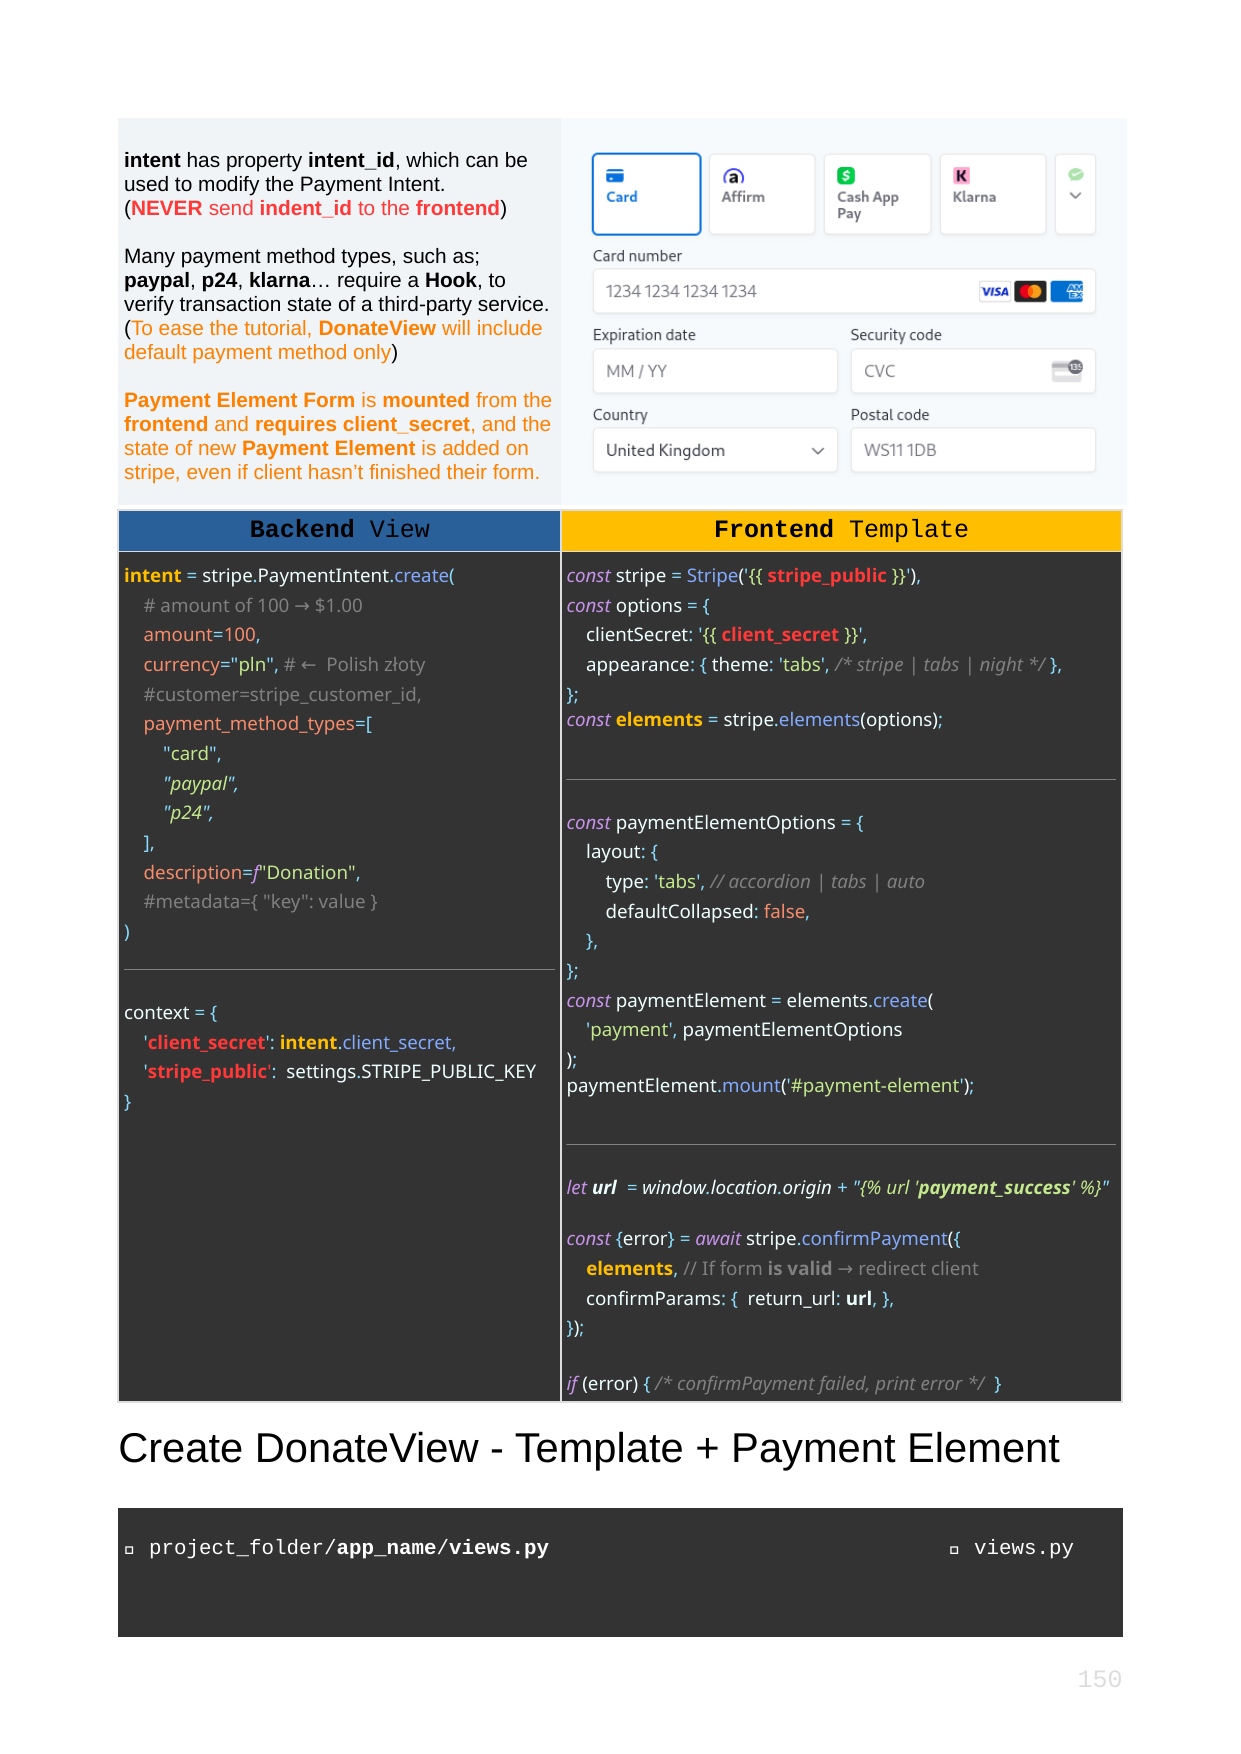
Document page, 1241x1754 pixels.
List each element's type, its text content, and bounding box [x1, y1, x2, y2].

table_header [561, 118, 1127, 505]
table_cell intent = stripe.PaymentIntent.create( # amount of 100 → $1.00 amount=100, currency="pln", # ← Polish złoty #customer=stripe_customer_id, payment_method_types=[ "card", "paypal", "p24", ], description=f"Donation", #metadata={ "key": value } ) context = { 'client_secret': intent.client_secret, 'stripe_public': settings.STRIPE_PUBLIC_KEY } [119, 552, 560, 1401]
table_header Backend View [119, 511, 560, 551]
table_header intent has property intent_id, which can be used to modify the Payment Intent. (NEVER send indent_id to the frontend) Many payment method types, such as; paypal, p24, klarna… require a Hook, to verify transaction state of a third-party service. (To ease the tutorial, DonateView will include default payment method only) Payment Element Form is mounted from the frontend and requires client_secret, and the state of new Payment Element is added on stripe, even if client hasn’t finished their form. [118, 118, 561, 505]
subtitle Create DonateView - Template + Payment Element [118, 1423, 1122, 1471]
table_cell [118, 1590, 1123, 1637]
picture [569, 126, 1118, 496]
table_header 📝 project_folder/app_name/views.py 🐍 views.py [118, 1508, 1123, 1590]
table_header Frontend Template [562, 511, 1121, 551]
table_cell const stripe = Stripe('{{ stripe_public }}'), const options = { clientSecret: '{{ client_secret }}', appearance: { theme: 'tabs', /* stripe | tabs | night */ }, }; const elements = stripe.elements(options); const paymentElementOptions = { layout: { type: 'tabs', // accordion | tabs | auto defaultCollapsed: false, }, }; const paymentElement = elements.create( 'payment', paymentElementOptions ); paymentElement.mount('#payment-element'); let url = window.location.origin + "{% url 'payment_success' %}" const {error} = await stripe.confirmPayment({ elements, // If form is valid → redirect client confirmParams: { return_url: url, }, }); if (error) { /* confirmPayment failed, print error */ } [562, 552, 1121, 1401]
